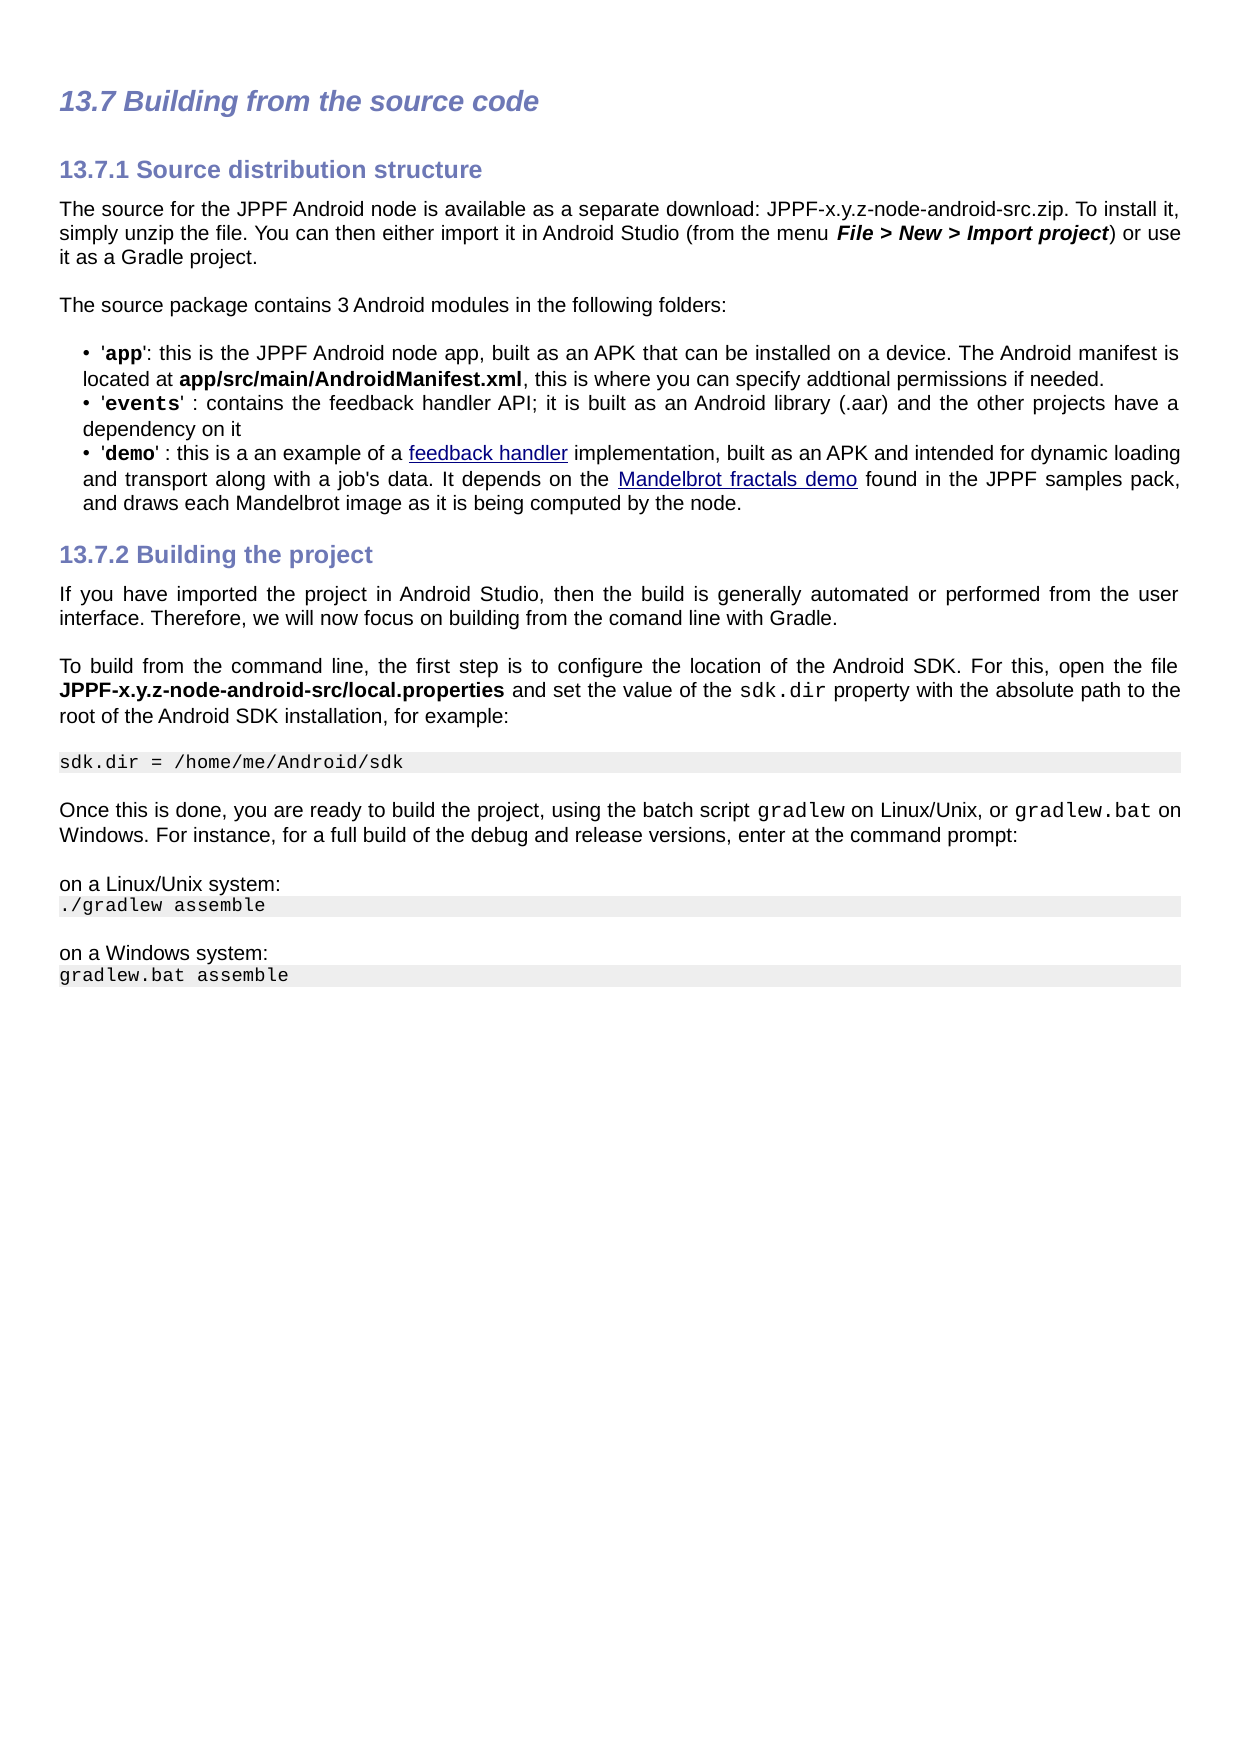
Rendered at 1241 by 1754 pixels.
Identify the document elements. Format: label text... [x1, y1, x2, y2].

text ./gradlew assemble [59, 896, 1181, 917]
text If you have imported the project in Android Studio, then the build is generally automated or performed from the user interface. Therefore, we will now focus on building from the comand line with Gradle. [59, 582, 1181, 630]
subtitle Building the project [59, 540, 1181, 569]
text on a Windows system: [59, 941, 1181, 965]
list 'app': this is the JPPF Android node app, built as an APK that can be installed on a device. The Android manifest is located at app/src/main/AndroidManifest.xml, this is where you can specify addtional permissions if needed. [83, 341, 1181, 391]
text gradlew.bat assemble [59, 965, 1181, 987]
subtitle Source distribution structure [59, 155, 1181, 184]
text sdk.dir = /home/me/Android/sdk [59, 752, 1181, 773]
text Once this is done, you are ready to build the project, using the batch script gradlew on Linux/Unix, or gradlew.bat on Windows. For instance, for a full build of the debug and release versions, enter at the command prompt: [59, 797, 1181, 847]
list 'events' : contains the feedback handler API; it is built as an Android library (.aar) and the other projects have a dependency on it [83, 391, 1181, 441]
text The source for the JPPF Android node is available as a separate download: JPPF-x.y.z-node-android-src.zip. To install it, simply unzip the file. You can then either import it in Android Studio (from the menu File > New > Import project) or use it as a Gradle project. [59, 197, 1181, 269]
subtitle Building from the source code [59, 84, 1181, 118]
list 'demo' : this is a an example of a feedback handler implementation, built as an APK and intended for dynamic loading and transport along with a job's data. It depends on the Mandelbrot fractals demo found in the JPPF samples pack, and draws each Mandelbrot image as it is being computed by the node. [83, 441, 1181, 515]
text The source package contains 3 Android modules in the following folders: [59, 293, 1181, 317]
text To build from the command line, the first step is to configure the location of the Android SDK. For this, open the file JPPF-x.y.z-node-android-src/local.properties and set the value of the sdk.dir property with the absolute path to the root of the Android SDK installation, for example: [59, 654, 1181, 728]
text on a Linux/Unix system: [59, 872, 1181, 896]
